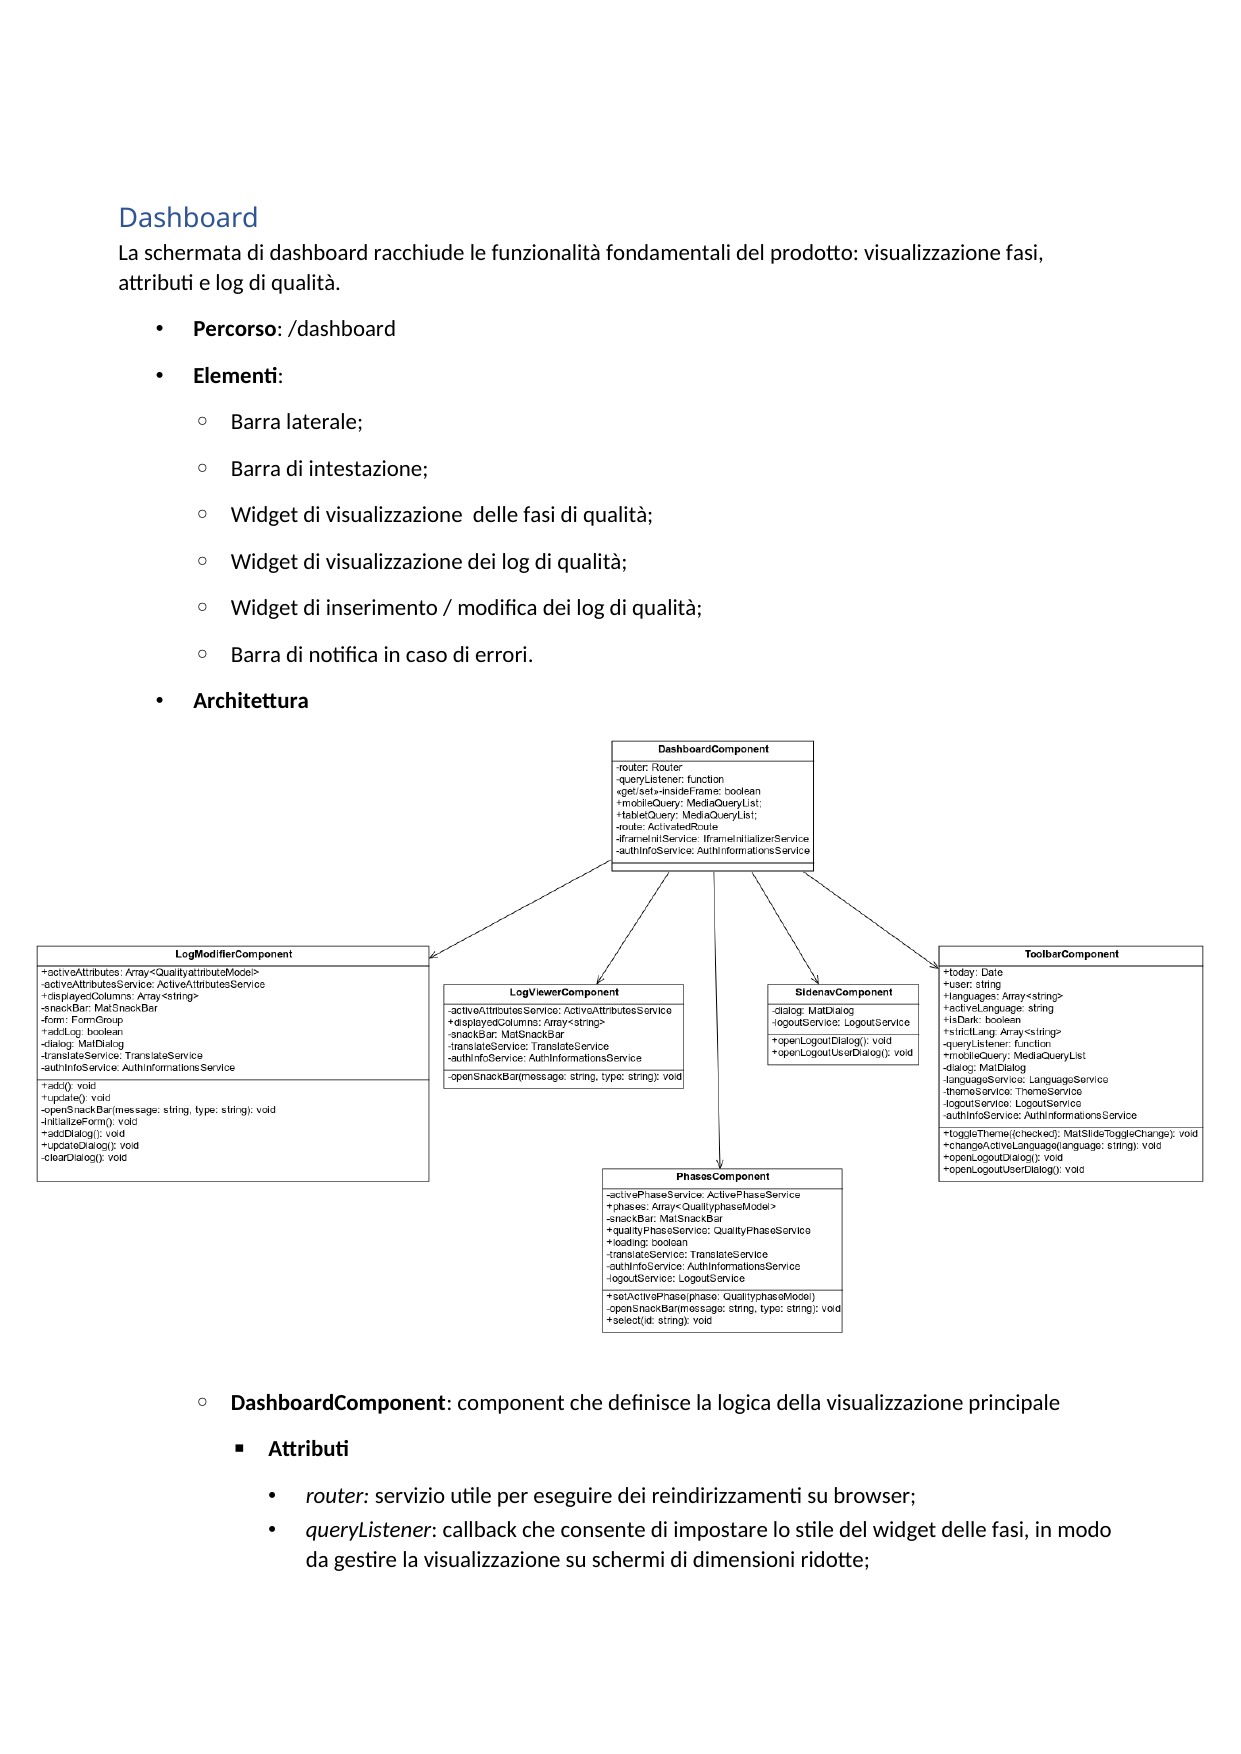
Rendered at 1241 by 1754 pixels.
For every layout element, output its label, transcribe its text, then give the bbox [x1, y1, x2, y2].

list Barra di notifica in caso di errori. [193, 640, 1122, 668]
picture [29, 733, 1211, 1340]
list queryListener: callback che consente di impostare lo stile del widget delle fasi, in modo da gestire la visualizzazione su schermi di dimensioni ridotte; [268, 1516, 1122, 1573]
list Attributi [231, 1434, 1122, 1462]
list Widget di inserimento / modifica dei log di qualità; [193, 593, 1122, 622]
text La schermata di dashboard racchiude le funzionalità fondamentali del prodotto: visualizzazione fasi, attributi e log di qualità. [118, 238, 1122, 296]
list Elementi: [156, 361, 1122, 389]
list Widget di visualizzazione delle fasi di qualità; [193, 500, 1122, 528]
list Barra di intestazione; [193, 454, 1122, 482]
list router: servizio utile per eseguire dei reindirizzamenti su browser; [268, 1481, 1122, 1509]
list Percorso: /dashboard [156, 314, 1122, 342]
subtitle Dashboard [118, 198, 1122, 235]
list Widget di visualizzazione dei log di qualità; [193, 547, 1122, 575]
list DashboardComponent: component che definisce la logica della visualizzazione principale [193, 1388, 1122, 1416]
list Architettura [156, 687, 1122, 715]
list Barra laterale; [193, 407, 1122, 435]
